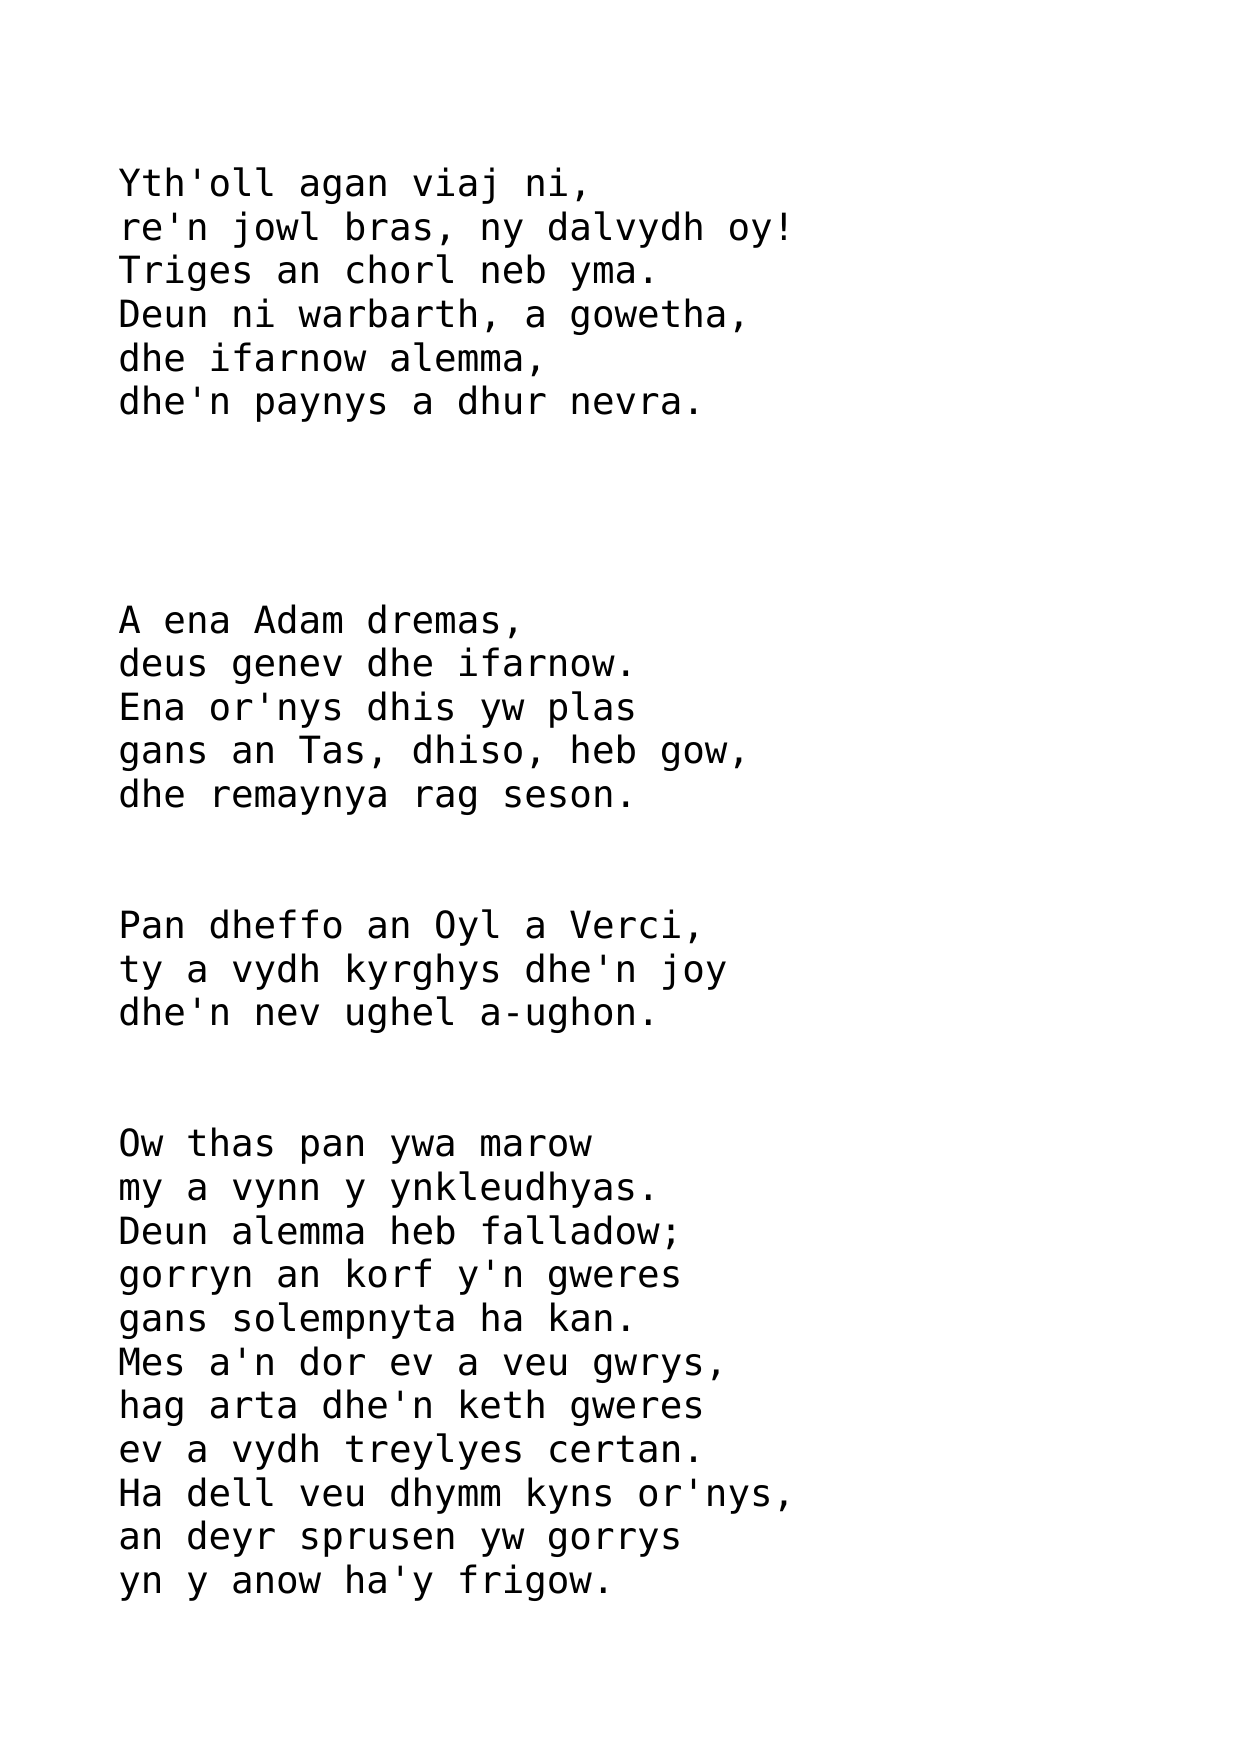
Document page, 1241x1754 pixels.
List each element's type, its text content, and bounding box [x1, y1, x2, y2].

text ev a vydh treylyes certan. [118, 1427, 1122, 1471]
text hag arta dhe'n keth gweres [118, 1384, 1122, 1427]
text dhe remaynya rag seson. [118, 773, 1122, 816]
text gans solempnyta ha kan. [118, 1297, 1122, 1340]
text re'n jowl bras, ny dalvydh oy! [118, 205, 1122, 249]
text deus genev dhe ifarnow. [118, 642, 1122, 686]
text Ha dell veu dhymm kyns or'nys, [118, 1471, 1122, 1515]
text Ow thas pan ywa marow [118, 1122, 1122, 1166]
text gans an Tas, dhiso, heb gow, [118, 729, 1122, 773]
text dhe'n paynys a dhur nevra. [118, 380, 1122, 424]
text ty a vydh kyrghys dhe'n joy [118, 947, 1122, 991]
text Deun ni warbarth, a gowetha, [118, 293, 1122, 336]
text Ena or'nys dhis yw plas [118, 686, 1122, 729]
text dhe ifarnow alemma, [118, 336, 1122, 380]
text an deyr sprusen yw gorrys [118, 1515, 1122, 1558]
text dhe'n nev ughel a-ughon. [118, 991, 1122, 1035]
text yn y anow ha'y frigow. [118, 1558, 1122, 1602]
text my a vynn y ynkleudhyas. [118, 1166, 1122, 1209]
text Triges an chorl neb yma. [118, 249, 1122, 293]
text Pan dheffo an Oyl a Verci, [118, 904, 1122, 947]
text A ena Adam dremas, [118, 598, 1122, 642]
text gorryn an korf y'n gweres [118, 1253, 1122, 1297]
text Yth'oll agan viaj ni, [118, 162, 1122, 205]
text Mes a'n dor ev a veu gwrys, [118, 1340, 1122, 1384]
text Deun alemma heb falladow; [118, 1209, 1122, 1253]
